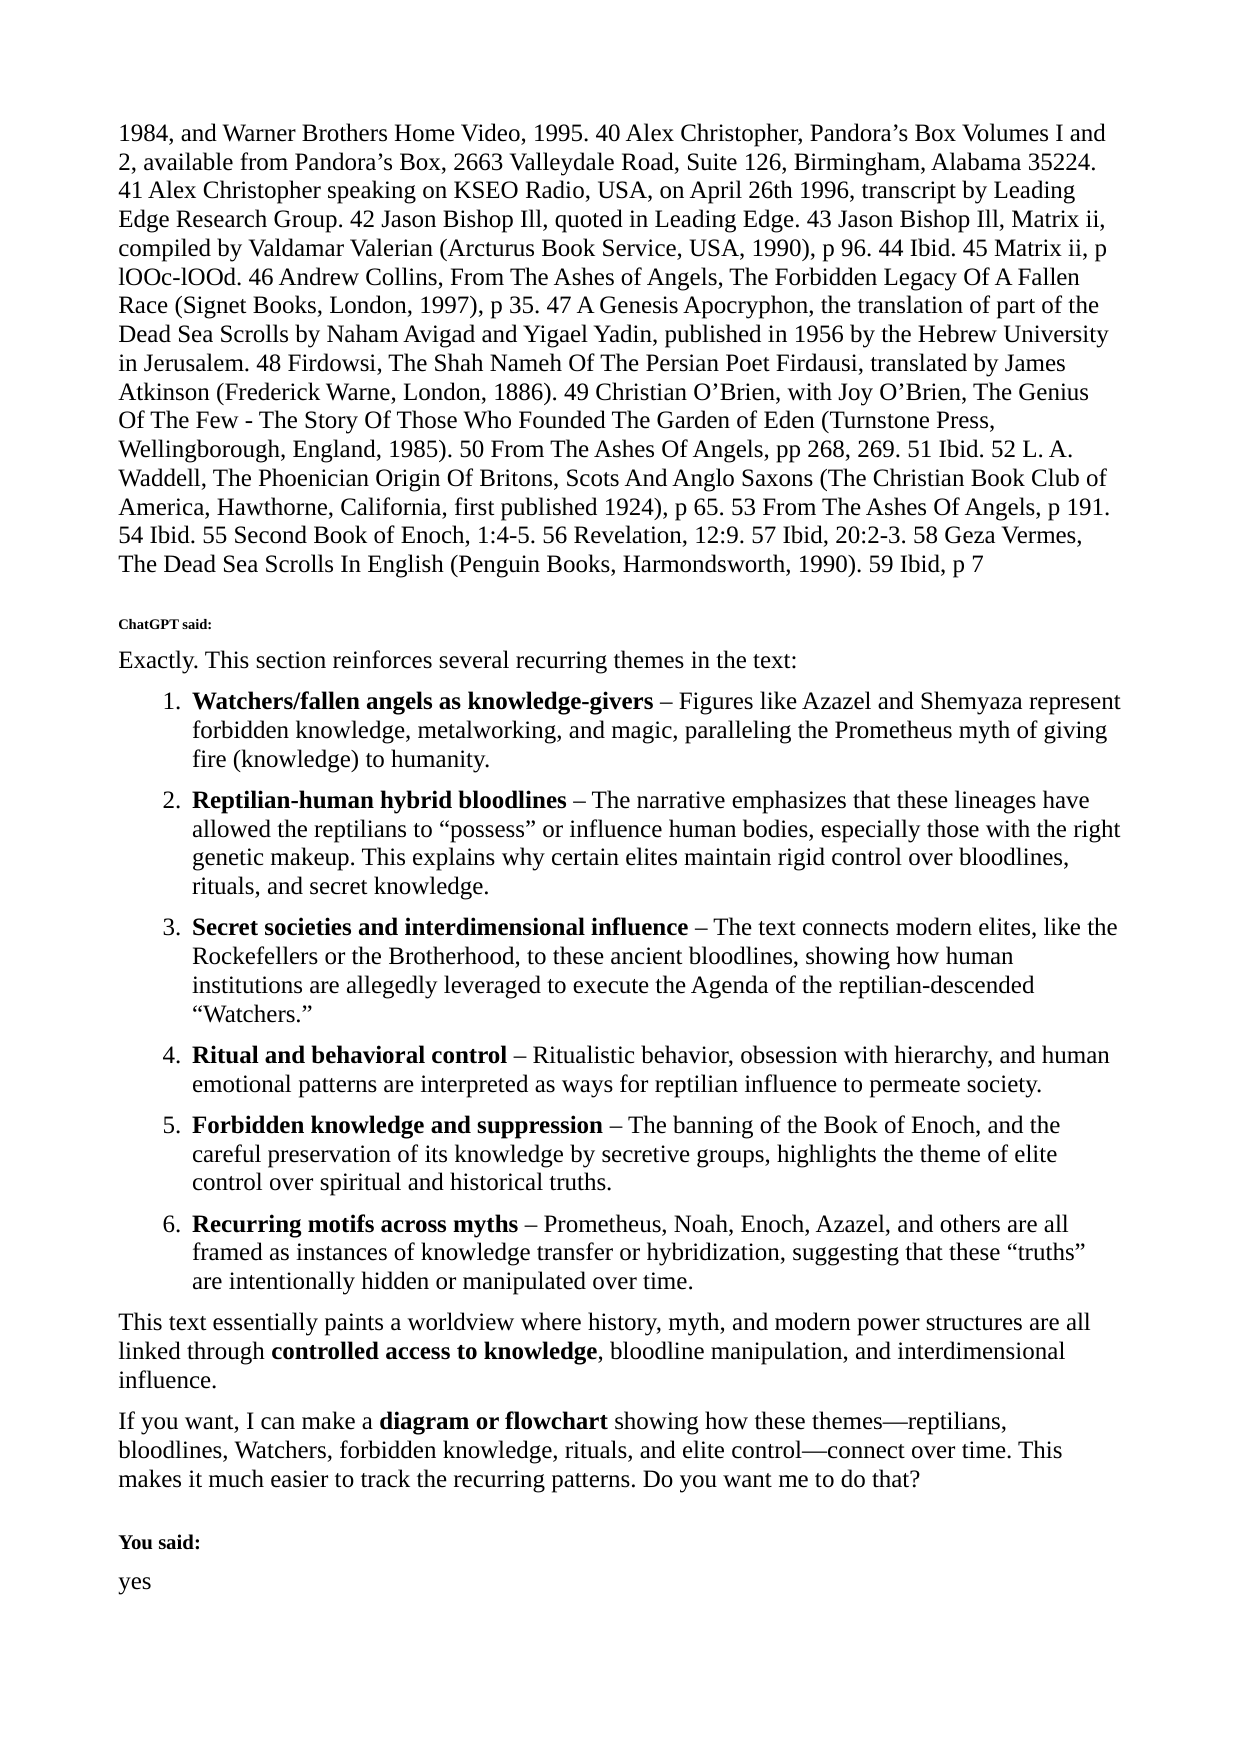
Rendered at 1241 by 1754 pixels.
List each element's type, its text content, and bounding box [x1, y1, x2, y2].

text If you want, I can make a diagram or flowchart showing how these themes—reptilians, bloodlines, Watchers, forbidden knowledge, rituals, and elite control—connect over time. This makes it much easier to track the recurring patterns. Do you want me to do that? [118, 1406, 1122, 1492]
list Ritual and behavioral control – Ritualistic behavior, obsession with hierarchy, and human emotional patterns are interpreted as ways for reptilian influence to permeate society. [162, 1040, 1122, 1097]
text 1984, and Warner Brothers Home Video, 1995. 40 Alex Christopher, Pandora’s Box Volumes I and 2, available from Pandora’s Box, 2663 Valleydale Road, Suite 126, Birmingham, Alabama 35224. 41 Alex Christopher speaking on KSEO Radio, USA, on April 26th 1996, transcript by Leading Edge Research Group. 42 Jason Bishop Ill, quoted in Leading Edge. 43 Jason Bishop Ill, Matrix ii, compiled by Valdamar Valerian (Arcturus Book Service, USA, 1990), p 96. 44 Ibid. 45 Matrix ii, p lOOc-lOOd. 46 Andrew Collins, From The Ashes of Angels, The Forbidden Legacy Of A Fallen Race (Signet Books, London, 1997), p 35. 47 A Genesis Apocryphon, the translation of part of the Dead Sea Scrolls by Naham Avigad and Yigael Yadin, published in 1956 by the Hebrew University in Jerusalem. 48 Firdowsi, The Shah Nameh Of The Persian Poet Firdausi, translated by James Atkinson (Frederick Warne, London, 1886). 49 Christian O’Brien, with Joy O’Brien, The Genius Of The Few - The Story Of Those Who Founded The Garden of Eden (Turnstone Press, Wellingborough, England, 1985). 50 From The Ashes Of Angels, pp 268, 269. 51 Ibid. 52 L. A. Waddell, The Phoenician Origin Of Britons, Scots And Anglo Saxons (The Christian Book Club of America, Hawthorne, California, first published 1924), p 65. 53 From The Ashes Of Angels, p 191. 54 Ibid. 55 Second Book of Enoch, 1:4-5. 56 Revelation, 12:9. 57 Ibid, 20:2-3. 58 Geza Vermes, The Dead Sea Scrolls In English (Penguin Books, Harmondsworth, 1990). 59 Ibid, p 7 [118, 118, 1122, 578]
list Forbidden knowledge and suppression – The banning of the Book of Enoch, and the careful preservation of its knowledge by secretive groups, highlights the theme of elite control over spiritual and historical truths. [162, 1110, 1122, 1196]
text Exactly. This section reinforces several recurring themes in the text: [118, 645, 1122, 674]
subtitle You said: [118, 1530, 1122, 1554]
list Reptilian-human hybrid bloodlines – The narrative emphasizes that these lineages have allowed the reptilians to “possess” or influence human bodies, especially those with the right genetic makeup. This explains why certain elites maintain rigid control over bloodlines, rituals, and secret knowledge. [162, 785, 1122, 900]
list Recurring motifs across myths – Prometheus, Noah, Enoch, Azazel, and others are all framed as instances of knowledge transfer or hybridization, suggesting that these “truths” are intentionally hidden or manipulated over time. [162, 1209, 1122, 1295]
text This text essentially paints a worldview where history, myth, and modern power structures are all linked through controlled access to knowledge, bloodline manipulation, and interdimensional influence. [118, 1307, 1122, 1394]
text yes [118, 1566, 1122, 1595]
list Watchers/fallen angels as knowledge-givers – Figures like Azazel and Shemyaza represent forbidden knowledge, metalworking, and magic, paralleling the Prometheus myth of giving fire (knowledge) to humanity. [162, 686, 1122, 772]
list Secret societies and interdimensional influence – The text connects modern elites, like the Rockefellers or the Brotherhood, to these ancient bloodlines, showing how human institutions are allegedly leveraged to execute the Agenda of the reptilian-descended “Watchers.” [162, 912, 1122, 1027]
subtitle ChatGPT said: [118, 616, 1122, 632]
